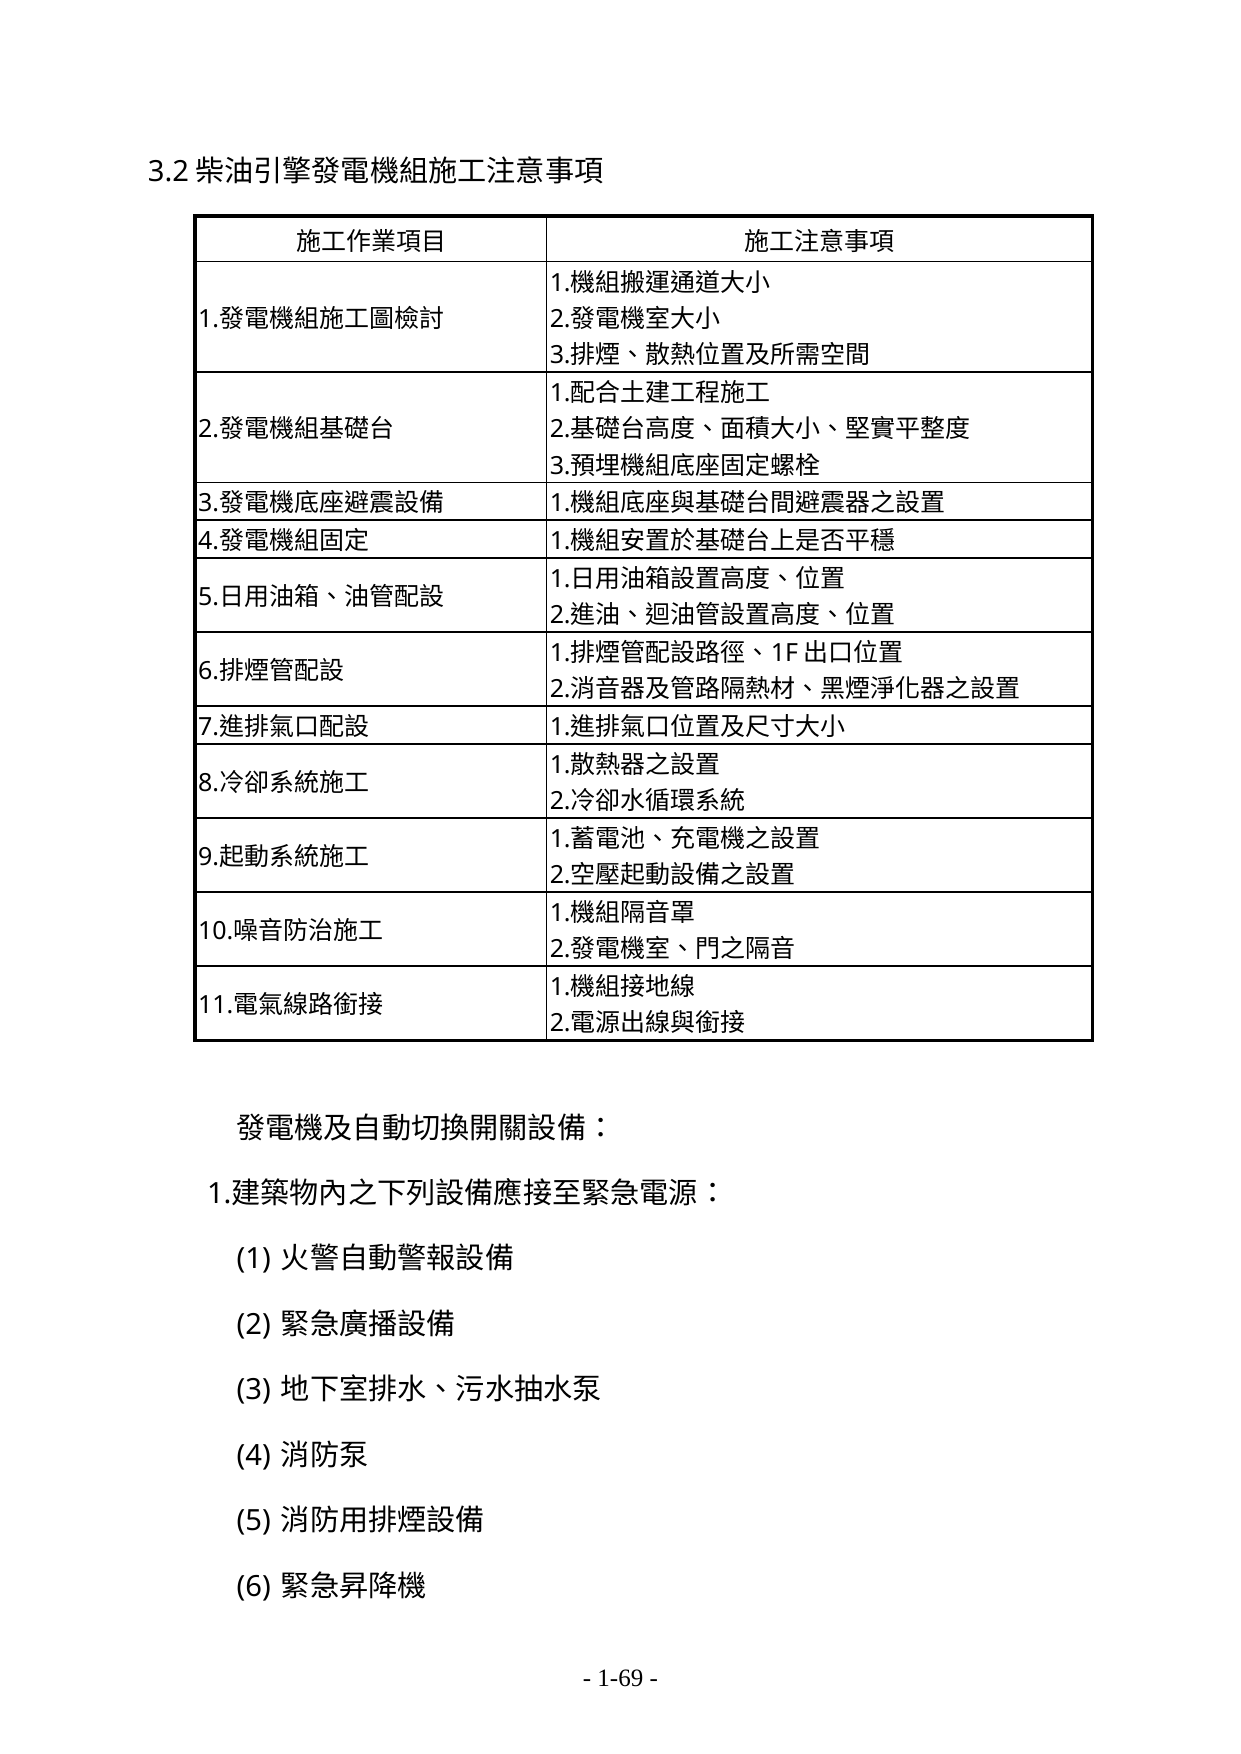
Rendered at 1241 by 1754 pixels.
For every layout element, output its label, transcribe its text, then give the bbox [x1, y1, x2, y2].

table_cell 5.日用油箱、油管配設 [197, 559, 546, 631]
table_header 施工注意事項 [547, 218, 1091, 261]
text (6) 緊急昇降機 [236, 1562, 1092, 1604]
text (2) 緊急廣播設備 [236, 1301, 1092, 1343]
table_cell 1.機組底座與基礎台間避震器之設置 [547, 483, 1091, 519]
table_cell 1.機組搬運通道大小 2.發電機室大小 3.排煙、散熱位置及所需空間 [547, 262, 1091, 371]
subtitle 3.2柴油引擎發電機組施工注意事項 [148, 148, 1092, 189]
table_cell 1.機組安置於基礎台上是否平穩 [547, 521, 1091, 557]
table_cell 7.進排氣口配設 [197, 707, 546, 743]
table_cell 4.發電機組固定 [197, 521, 546, 557]
table_cell 1.散熱器之設置 2.冷卻水循環系統 [547, 745, 1091, 817]
table_cell 11.電氣線路銜接 [197, 967, 546, 1039]
table_header 施工作業項目 [197, 218, 546, 261]
table_cell 10.噪音防治施工 [197, 893, 546, 965]
table_cell 8.冷卻系統施工 [197, 745, 546, 817]
table_cell 1.配合土建工程施工 2.基礎台高度、面積大小、堅實平整度 3.預埋機組底座固定螺栓 [547, 373, 1091, 481]
table_cell 1.蓄電池、充電機之設置 2.空壓起動設備之設置 [547, 819, 1091, 891]
subtitle 1.建築物內之下列設備應接至緊急電源： [207, 1170, 1092, 1212]
text 發電機及自動切換開關設備： [148, 1104, 1092, 1147]
table_cell 1.機組隔音罩 2.發電機室、門之隔音 [547, 893, 1091, 965]
text (5) 消防用排煙設備 [236, 1497, 1092, 1539]
table_cell 9.起動系統施工 [197, 819, 546, 891]
text (4) 消防泵 [236, 1431, 1092, 1474]
table_cell 6.排煙管配設 [197, 633, 546, 705]
table_cell 1.機組接地線 2.電源出線與銜接 [547, 967, 1091, 1039]
text (3) 地下室排水、污水抽水泵 [236, 1366, 1092, 1408]
table_cell 2.發電機組基礎台 [197, 373, 546, 481]
table_cell 3.發電機底座避震設備 [197, 483, 546, 519]
text (1) 火警自動警報設備 [236, 1235, 1092, 1277]
table_cell 1.排煙管配設路徑、1F出口位置 2.消音器及管路隔熱材、黑煙淨化器之設置 [547, 633, 1091, 705]
table_cell 1.日用油箱設置高度、位置 2.進油、迴油管設置高度、位置 [547, 559, 1091, 631]
table_cell 1.發電機組施工圖檢討 [197, 262, 546, 371]
table_cell 1.進排氣口位置及尺寸大小 [547, 707, 1091, 743]
